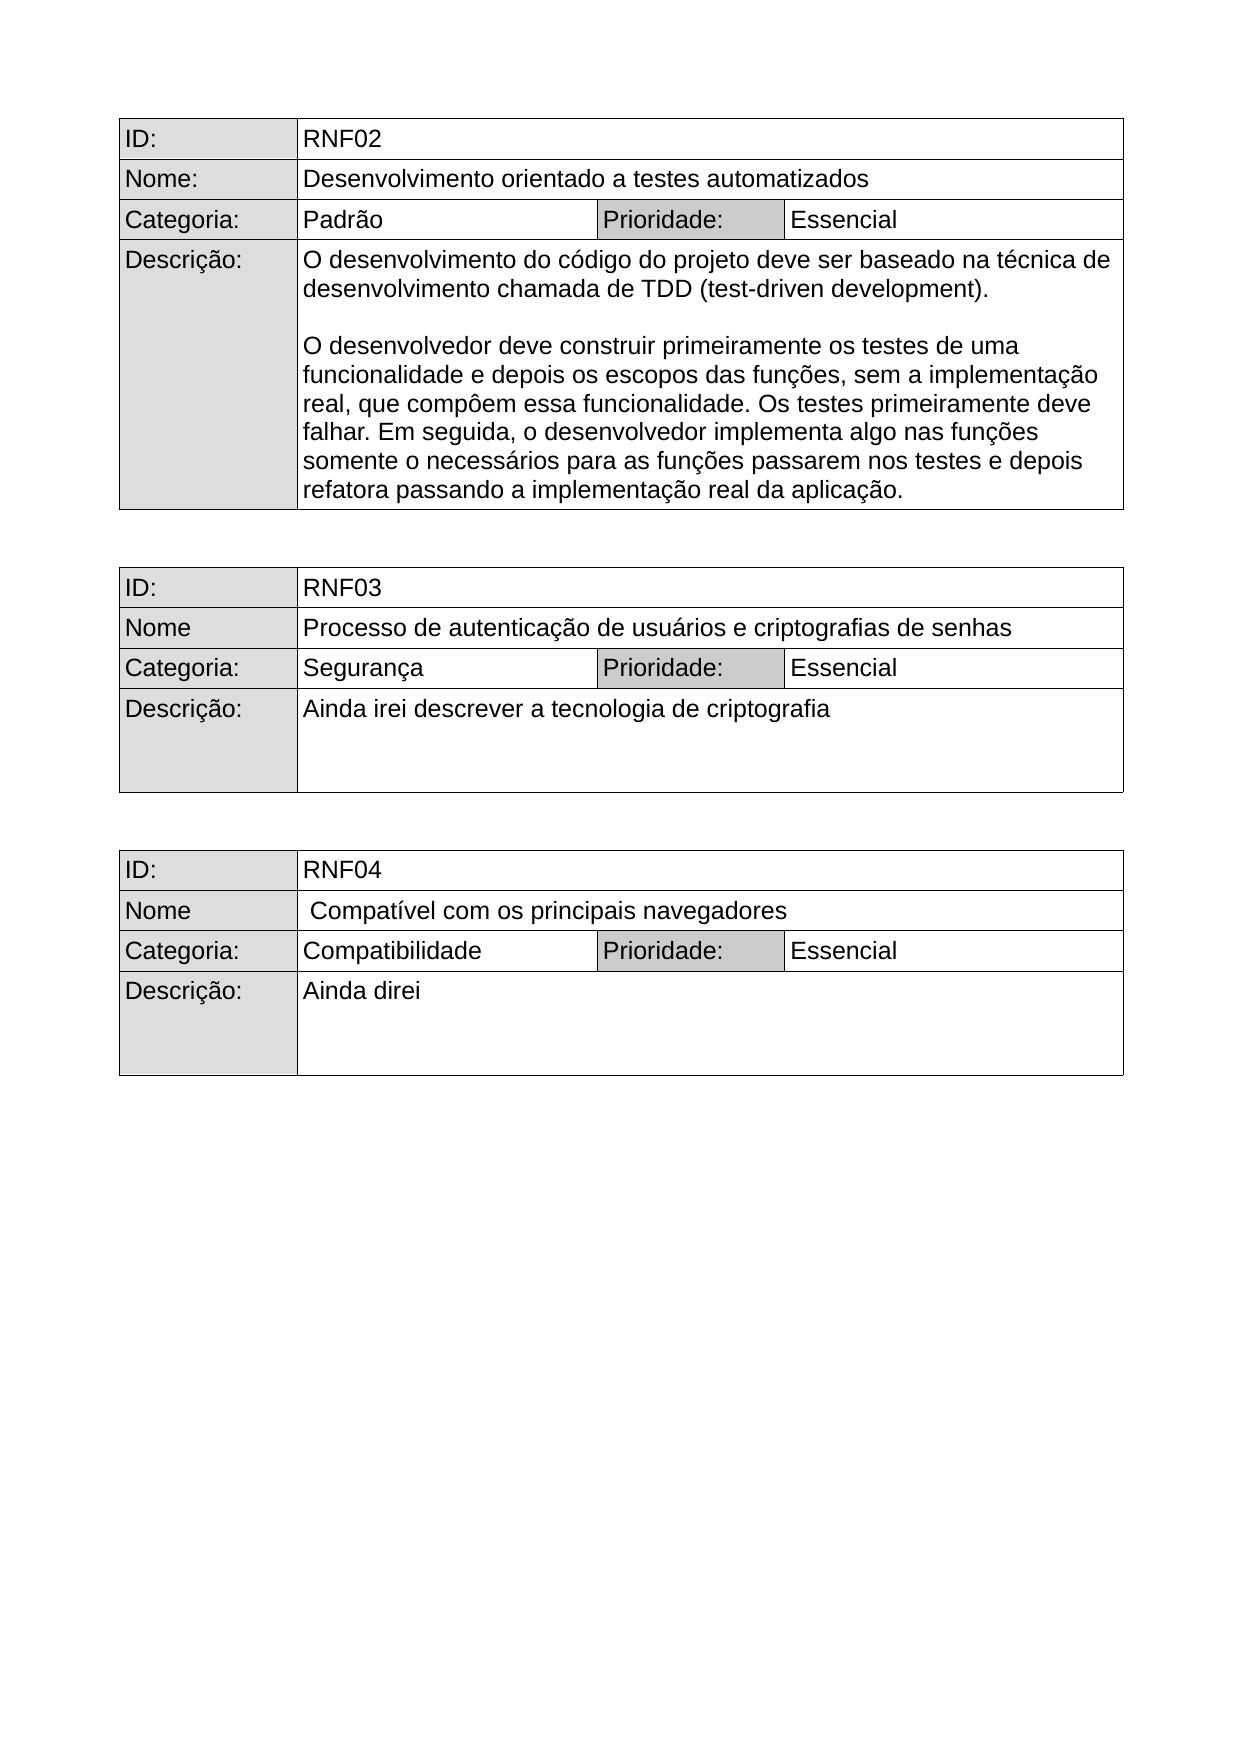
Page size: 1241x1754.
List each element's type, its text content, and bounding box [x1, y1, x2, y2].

table_cell Categoria: [120, 931, 297, 971]
table_cell Prioridade: [598, 931, 784, 971]
table_cell Descrição: [120, 240, 297, 509]
table_cell Ainda irei descrever a tecnologia de criptografia [298, 689, 1123, 792]
table_cell Compatível com os principais navegadores [298, 891, 1123, 930]
table_cell Nome: [120, 160, 297, 199]
table_header ID: [120, 851, 297, 890]
table_header ID: [120, 568, 297, 607]
table_cell Essencial [785, 200, 1123, 239]
table_cell Categoria: [120, 200, 297, 239]
table_cell Desenvolvimento orientado a testes automatizados [298, 160, 1123, 199]
table_cell Segurança [298, 649, 597, 688]
table_cell Categoria: [120, 649, 297, 688]
table_header RNF02 [298, 119, 1123, 158]
table_cell Prioridade: [598, 649, 784, 688]
table_cell Essencial [785, 649, 1123, 688]
table_cell Ainda direi [298, 972, 1123, 1074]
table_header RNF03 [298, 568, 1123, 607]
table_cell Nome [120, 891, 297, 930]
table_cell Descrição: [120, 972, 297, 1074]
table_cell Padrão [298, 200, 597, 239]
table_cell Essencial [785, 931, 1123, 971]
table_cell Nome [120, 608, 297, 648]
table_cell Compatibilidade [298, 931, 597, 971]
table_cell O desenvolvimento do código do projeto deve ser baseado na técnica de desenvolvimento chamada de TDD (test-driven development). O desenvolvedor deve construir primeiramente os testes de uma funcionalidade e depois os escopos das funções, sem a implementação real, que compôem essa funcionalidade. Os testes primeiramente deve falhar. Em seguida, o desenvolvedor implementa algo nas funções somente o necessários para as funções passarem nos testes e depois refatora passando a implementação real da aplicação. [298, 240, 1123, 509]
table_header RNF04 [298, 851, 1123, 890]
table_cell Prioridade: [598, 200, 784, 239]
table_cell Processo de autenticação de usuários e criptografias de senhas [298, 608, 1123, 648]
table_header ID: [120, 119, 297, 158]
table_cell Descrição: [120, 689, 297, 792]
